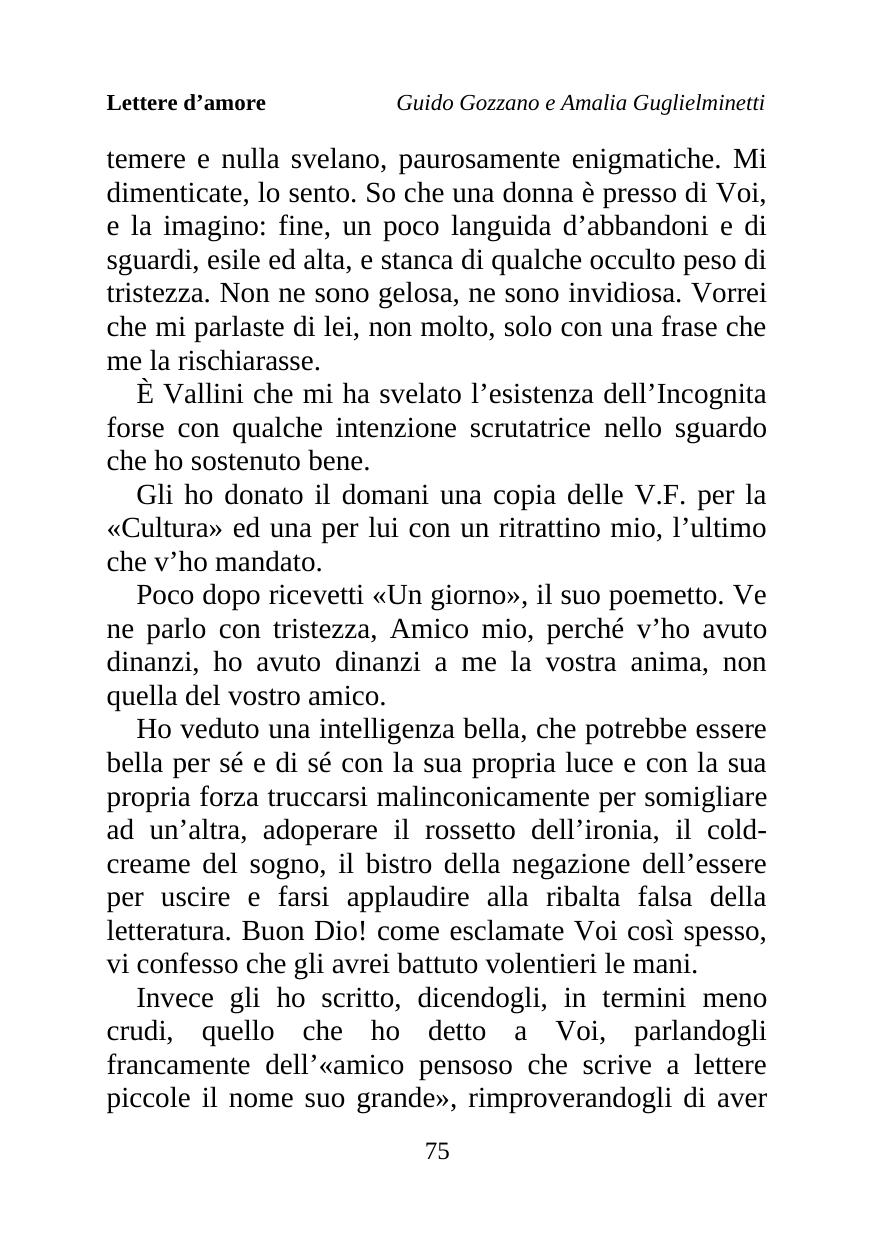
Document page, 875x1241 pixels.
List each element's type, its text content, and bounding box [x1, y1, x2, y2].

text Gli ho donato il domani una copia delle V.F. per la «Cultura» ed una per lui con un ritrattino mio, l’ultimo che v’ho mandato. [106, 477, 768, 577]
text Ho veduto una intelligenza bella, che potrebbe essere bella per sé e di sé con la sua propria luce e con la sua propria forza truccarsi malinconicamente per somigliare ad un’altra, adoperare il rossetto dell’ironia, il cold-creame del sogno, il bistro della negazione dell’essere per uscire e farsi applaudire alla ribalta falsa della letteratura. Buon Dio! come esclamate Voi così spesso, vi confesso che gli avrei battuto volentieri le mani. [106, 712, 768, 980]
text temere e nulla svelano, paurosamente enigmatiche. Mi dimenticate, lo sento. So che una donna è presso di Voi, e la imagino: fine, un poco languida d’abbandoni e di sguardi, esile ed alta, e stanca di qualche occulto peso di tristezza. Non ne sono gelosa, ne sono invidiosa. Vorrei che mi parlaste di lei, non molto, solo con una frase che me la rischiarasse. [106, 141, 768, 376]
text Poco dopo ricevetti «Un giorno», il suo poemetto. Ve ne parlo con tristezza, Amico mio, perché v’ho avuto dinanzi, ho avuto dinanzi a me la vostra anima, non quella del vostro amico. [106, 577, 768, 712]
text Invece gli ho scritto, dicendogli, in termini meno crudi, quello che ho detto a Voi, parlandogli francamente dell’«amico pensoso che scrive a lettere piccole il nome suo grande», rimproverandogli di aver [106, 980, 768, 1114]
text È Vallini che mi ha svelato l’esistenza dell’Incognita forse con qualche intenzione scrutatrice nello sguardo che ho sostenuto bene. [106, 376, 768, 477]
